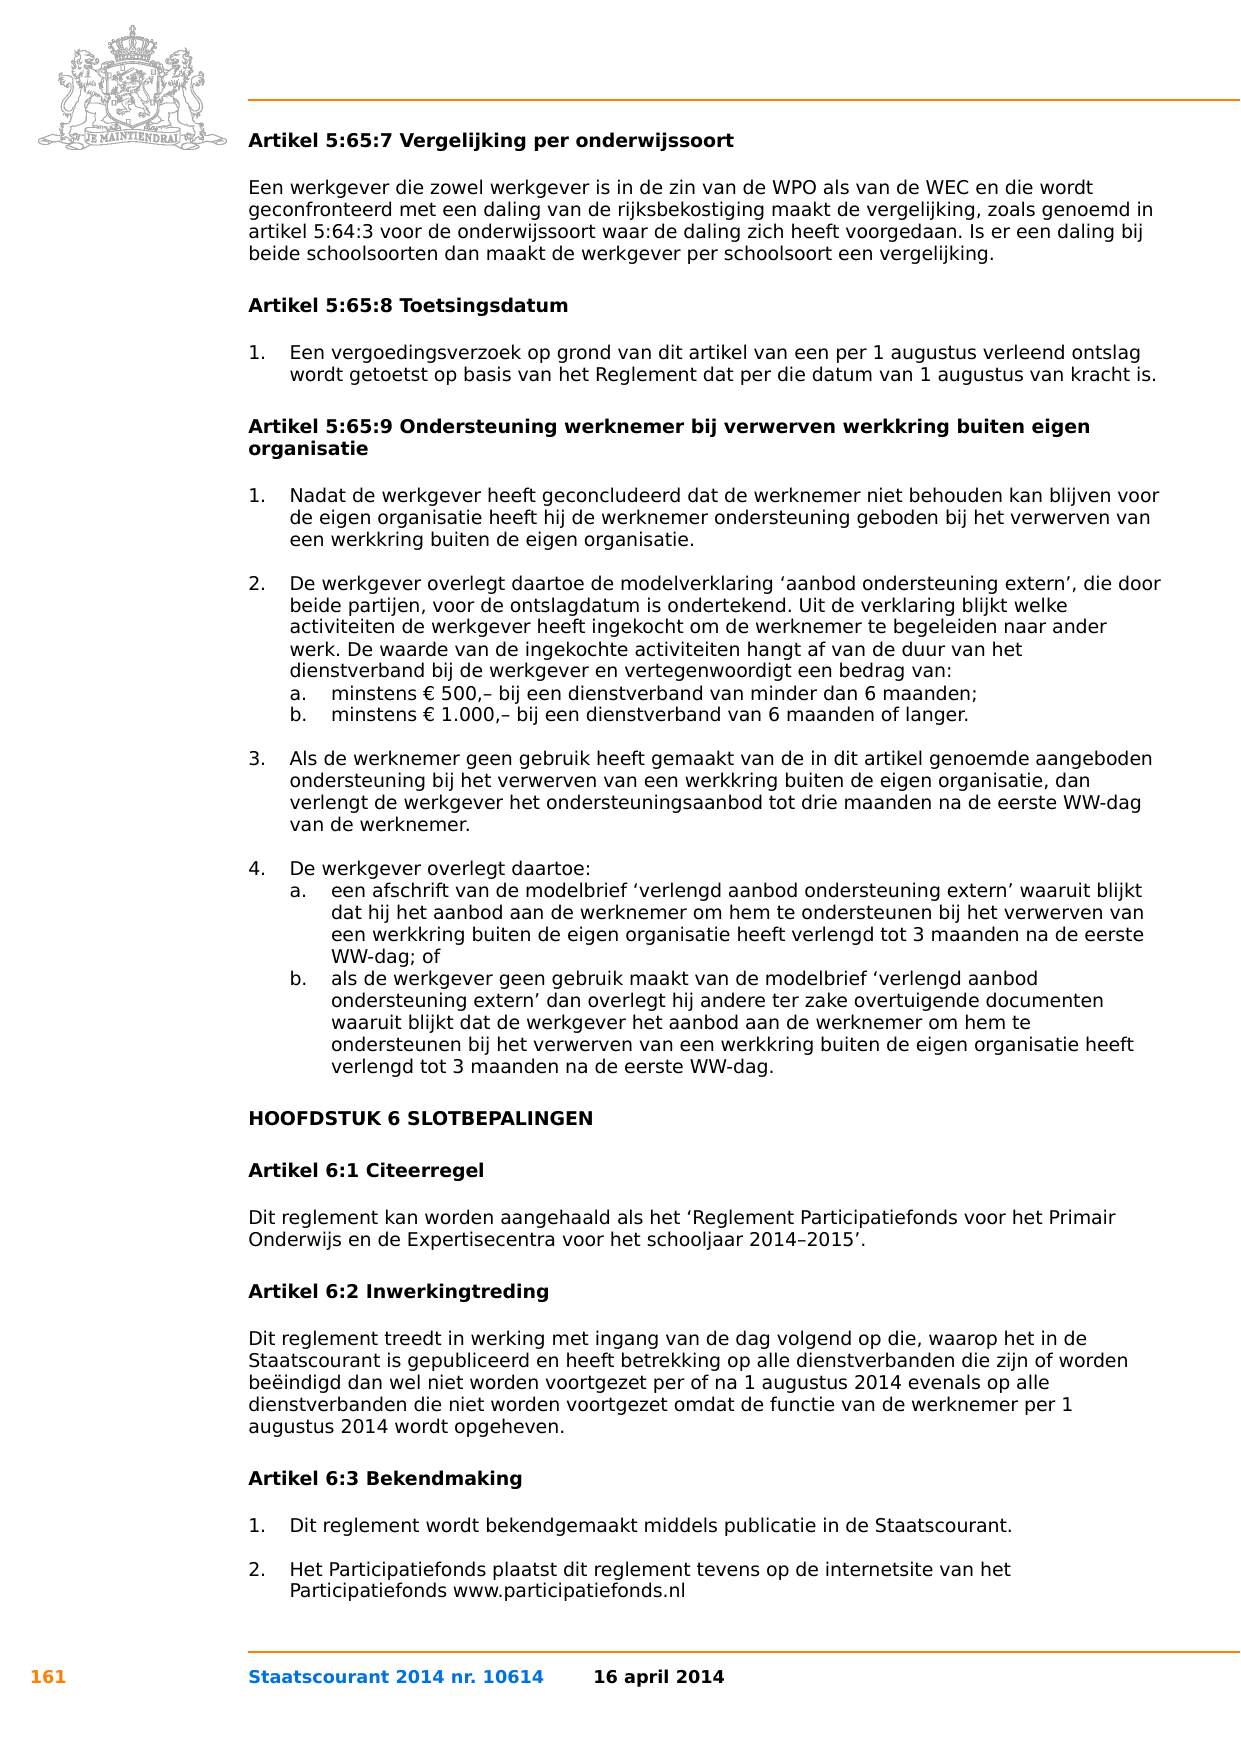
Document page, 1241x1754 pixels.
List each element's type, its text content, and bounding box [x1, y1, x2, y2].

text b. minstens € 1.000,– bij een dienstverband van 6 maanden of langer. [289, 704, 1163, 726]
subtitle Artikel 5:65:7 Vergelijking per onderwijssoort [248, 130, 1163, 152]
text a. minstens € 500,– bij een dienstverband van minder dan 6 maanden; [289, 682, 1163, 704]
subtitle Artikel 5:65:9 Ondersteuning werknemer bij verwerven werkkring buiten eigen organisatie [248, 416, 1163, 460]
subtitle Artikel 6:2 Inwerkingtreding [248, 1281, 1163, 1303]
subtitle Artikel 6:3 Bekendmaking [248, 1468, 1163, 1489]
text Een werkgever die zowel werkgever is in de zin van de WPO als van de WEC en die wordt geconfronteerd met een daling van de rijksbekostiging maakt de vergelijking, zoals genoemd in artikel 5:64:3 voor de onderwijssoort waar de daling zich heeft voorgedaan. Is er een daling bij beide schoolsoorten dan maakt de werkgever per schoolsoort een vergelijking. [248, 177, 1163, 265]
subtitle HOOFDSTUK 6 SLOTBEPALINGEN [248, 1108, 1163, 1130]
text 1. Nadat de werkgever heeft geconcludeerd dat de werknemer niet behouden kan blijven voor de eigen organisatie heeft hij de werknemer ondersteuning geboden bij het verwerven van een werkkring buiten de eigen organisatie. [248, 485, 1163, 551]
text 1. Dit reglement wordt bekendgemaakt middels publicatie in de Staatscourant. [248, 1514, 1163, 1537]
text b. als de werkgever geen gebruik maakt van de modelbrief ‘verlengd aanbod ondersteuning extern’ dan overlegt hij andere ter zake overtuigende documenten waaruit blijkt dat de werkgever het aanbod aan de werknemer om hem te ondersteunen bij het verwerven van een werkkring buiten de eigen organisatie heeft verlengd tot 3 maanden na de eerste WW-dag. [289, 968, 1163, 1078]
picture [38, 25, 227, 150]
text 4. De werkgever overlegt daartoe: [248, 858, 1163, 880]
text 1. Een vergoedingsverzoek op grond van dit artikel van een per 1 augustus verleend ontslag wordt getoetst op basis van het Reglement dat per die datum van 1 augustus van kracht is. [248, 342, 1163, 386]
subtitle Artikel 5:65:8 Toetsingsdatum [248, 295, 1163, 317]
text Dit reglement kan worden aangehaald als het ‘Reglement Participatiefonds voor het Primair Onderwijs en de Expertisecentra voor het schooljaar 2014–2015’. [248, 1207, 1163, 1251]
text Dit reglement treedt in werking met ingang van de dag volgend op die, waarop het in de Staatscourant is gepubliceerd en heeft betrekking op alle dienstverbanden die zijn of worden beëindigd dan wel niet worden voortgezet per of na 1 augustus 2014 evenals op alle dienstverbanden die niet worden voortgezet omdat de functie van de werknemer per 1 augustus 2014 wordt opgeheven. [248, 1328, 1163, 1438]
subtitle Artikel 6:1 Citeerregel [248, 1160, 1163, 1182]
text 2. De werkgever overlegt daartoe de modelverklaring ‘aanbod ondersteuning extern’, die door beide partijen, voor de ontslagdatum is ondertekend. Uit de verklaring blijkt welke activiteiten de werkgever heeft ingekocht om de werknemer te begeleiden naar ander werk. De waarde van de ingekochte activiteiten hangt af van de duur van het dienstverband bij de werkgever en vertegenwoordigt een bedrag van: [248, 572, 1163, 682]
text a. een afschrift van de modelbrief ‘verlengd aanbod ondersteuning extern’ waaruit blijkt dat hij het aanbod aan de werknemer om hem te ondersteunen bij het verwerven van een werkkring buiten de eigen organisatie heeft verlengd tot 3 maanden na de eerste WW-dag; of [289, 880, 1163, 968]
text 2. Het Participatiefonds plaatst dit reglement tevens op de internetsite van het Participatiefonds www.participatiefonds.nl [248, 1558, 1163, 1602]
text 3. Als de werknemer geen gebruik heeft gemaakt van de in dit artikel genoemde aangeboden ondersteuning bij het verwerven van een werkkring buiten de eigen organisatie, dan verlengt de werkgever het ondersteuningsaanbod tot drie maanden na de eerste WW-dag van de werknemer. [248, 748, 1163, 836]
